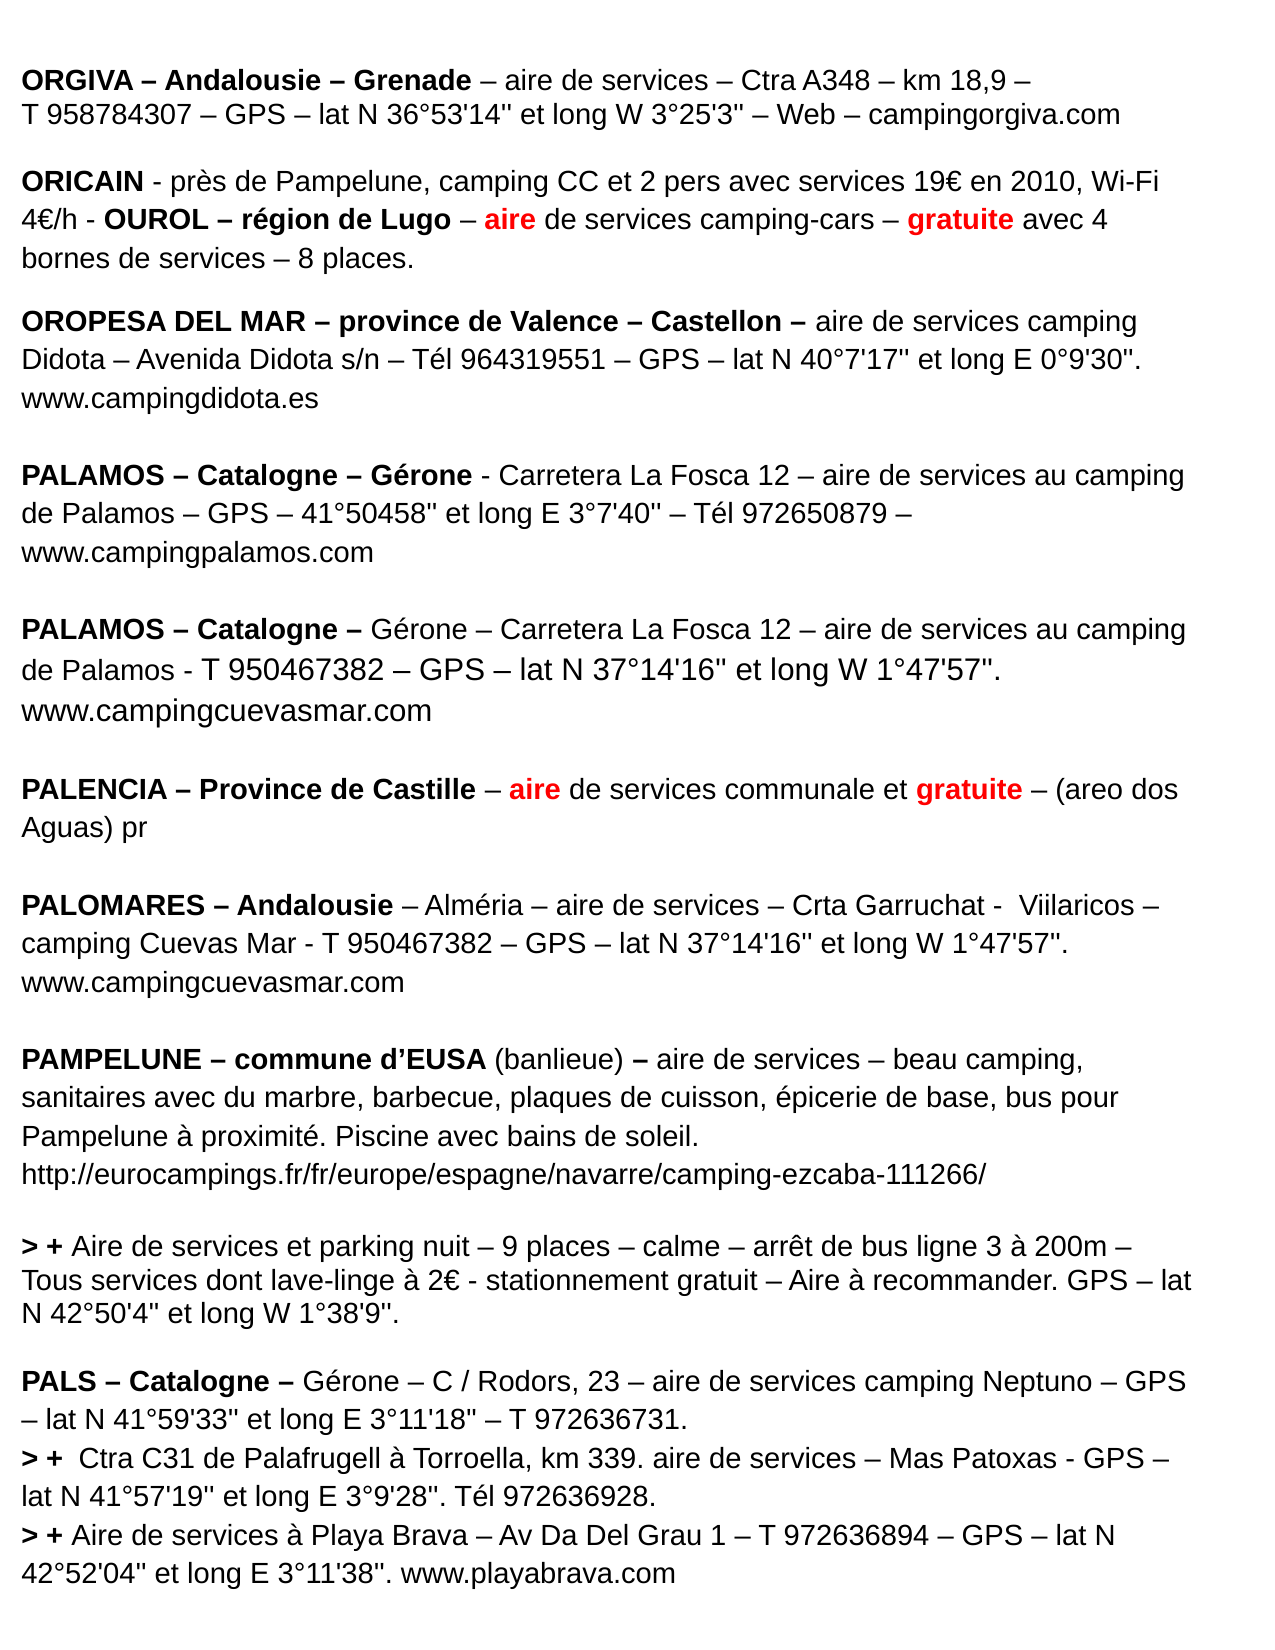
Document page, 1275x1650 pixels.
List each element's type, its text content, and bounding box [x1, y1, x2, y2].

text > + Aire de services et parking nuit – 9 places – calme – arrêt de bus ligne 3 à 200m – Tous services dont lave-linge à 2€ - stationnement gratuit – Aire à recommander. GPS – lat N 42°50'4'' et long W 1°38'9''. [21, 1229, 1196, 1330]
text ORGIVA – Andalousie – Grenade – aire de services – Ctra A348 – km 18,9 – T 958784307 – GPS – lat N 36°53'14'' et long W 3°25'3'' – Web – campingorgiva.com [21, 63, 1196, 130]
text PALAMOS – Catalogne – Gérone – Carretera La Fosca 12 – aire de services au camping de Palamos - T 950467382 – GPS – lat N 37°14'16'' et long W 1°47'57''. www.campingcuevasmar.com [21, 612, 1196, 728]
text ORICAIN - près de Pampelune, camping CC et 2 pers avec services 19€ en 2010, Wi-Fi 4€/h - OUROL – région de Lugo – aire de services camping-cars – gratuite avec 4 bornes de services – 8 places. [21, 164, 1196, 274]
text PAMPELUNE – commune d’EUSA (banlieue) – aire de services – beau camping, sanitaires avec du marbre, barbecue, plaques de cuisson, épicerie de base, bus pour Pampelune à proximité. Piscine avec bains de soleil. http://eurocampings.fr/fr/europe/espagne/navarre/camping-ezcaba-111266/ [21, 1042, 1196, 1191]
text OROPESA DEL MAR – province de Valence – Castellon – aire de services camping Didota – Avenida Didota s/n – Tél 964319551 – GPS – lat N 40°7'17'' et long E 0°9'30''. www.campingdidota.es [21, 304, 1196, 414]
text PALOMARES – Andalousie – Alméria – aire de services – Crta Garruchat - Viilaricos – camping Cuevas Mar - T 950467382 – GPS – lat N 37°14'16'' et long W 1°47'57''. www.campingcuevasmar.com [21, 887, 1196, 998]
text PALAMOS – Catalogne – Gérone - Carretera La Fosca 12 – aire de services au camping de Palamos – GPS – 41°50458'' et long E 3°7'40'' – Tél 972650879 – www.campingpalamos.com [21, 458, 1196, 568]
text PALENCIA – Province de Castille – aire de services communale et gratuite – (areo dos Aguas) pr [21, 772, 1196, 844]
text > + Aire de services à Playa Brava – Av Da Del Grau 1 – T 972636894 – GPS – lat N 42°52'04'' et long E 3°11'38''. www.playabrava.com [21, 1518, 1196, 1590]
text > + Ctra C31 de Palafrugell à Torroella, km 339. aire de services – Mas Patoxas - GPS – lat N 41°57'19'' et long E 3°9'28''. Tél 972636928. [21, 1441, 1196, 1513]
text PALS – Catalogne – Gérone – C / Rodors, 23 – aire de services camping Neptuno – GPS – lat N 41°59'33'' et long E 3°11'18'' – T 972636731. [21, 1363, 1196, 1436]
